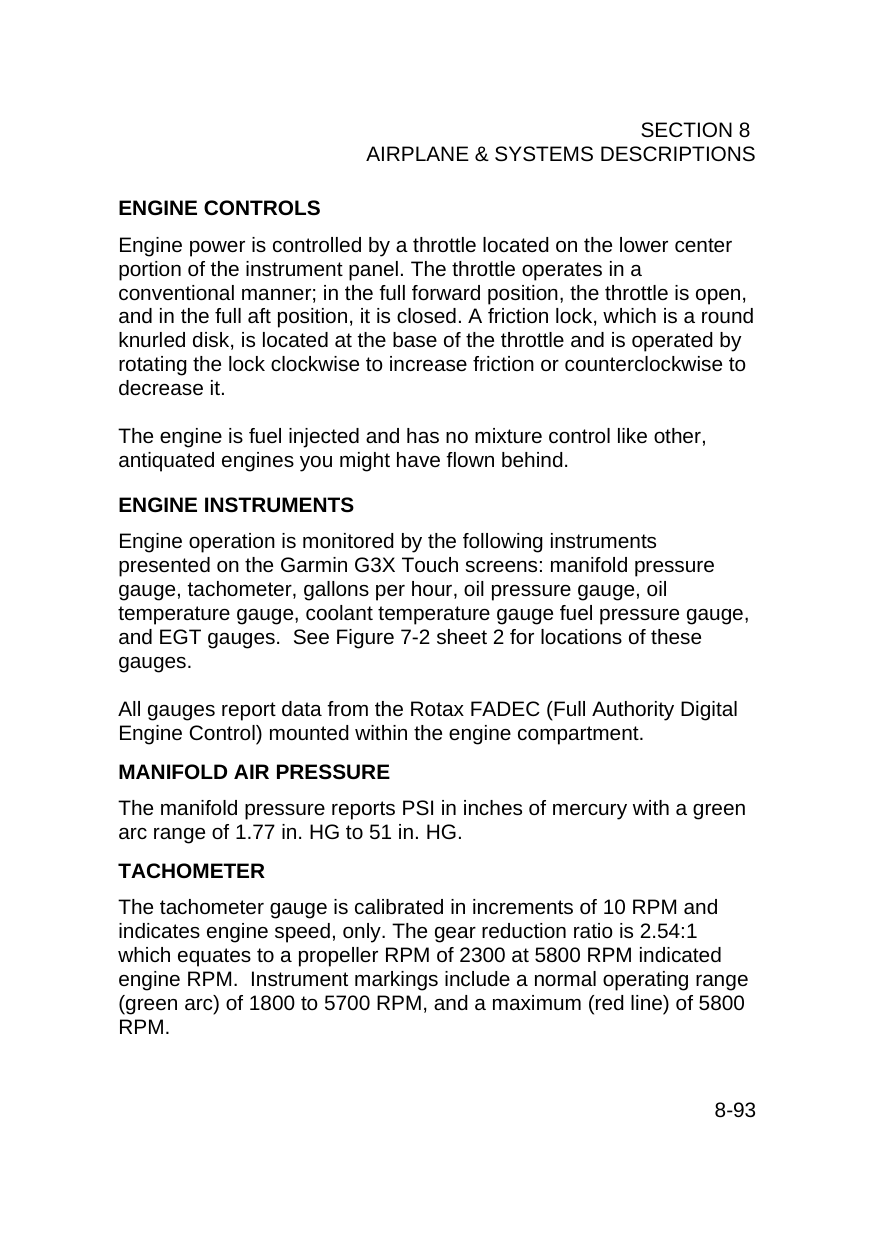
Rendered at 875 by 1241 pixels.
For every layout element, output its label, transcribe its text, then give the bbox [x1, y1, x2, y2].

text Engine operation is monitored by the following instruments presented on the Garmin G3X Touch screens: manifold pressure gauge, tachometer, gallons per hour, oil pressure gauge, oil temperature gauge, coolant temperature gauge fuel pressure gauge, and EGT gauges. See Figure 7-2 sheet 2 for locations of these gauges. [118, 529, 756, 673]
subtitle ENGINE CONTROLS [118, 196, 756, 220]
text The engine is fuel injected and has no mixture control like other, antiquated engines you might have flown behind. [118, 424, 756, 472]
subtitle ENGINE INSTRUMENTS [118, 493, 756, 517]
text Engine power is controlled by a throttle located on the lower center portion of the instrument panel. The throttle operates in a conventional manner; in the full forward position, the throttle is open, and in the full aft position, it is closed. A friction lock, which is a round knurled disk, is located at the base of the throttle and is operated by rotating the lock clockwise to increase friction or counterclockwise to [118, 232, 756, 376]
text All gauges report data from the Rotax FADEC (Full Authority Digital Engine Control) mounted within the engine compartment. [118, 697, 756, 745]
text The tachometer gauge is calibrated in increments of 10 RPM and indicates engine speed, only. The gear reduction ratio is 2.54:1 which equates to a propeller RPM of 2300 at 5800 RPM indicated engine RPM. Instrument markings include a normal operating range (green arc) of 1800 to 5700 RPM, and a maximum (red line) of 5800 RPM. [118, 895, 756, 1039]
text decrease it. [118, 376, 756, 400]
subtitle MANIFOLD AIR PRESSURE [118, 759, 756, 783]
text The manifold pressure reports PSI in inches of mercury with a green arc range of 1.77 in. HG to 51 in. HG. [118, 796, 756, 844]
subtitle TACHOMETER [118, 858, 756, 882]
